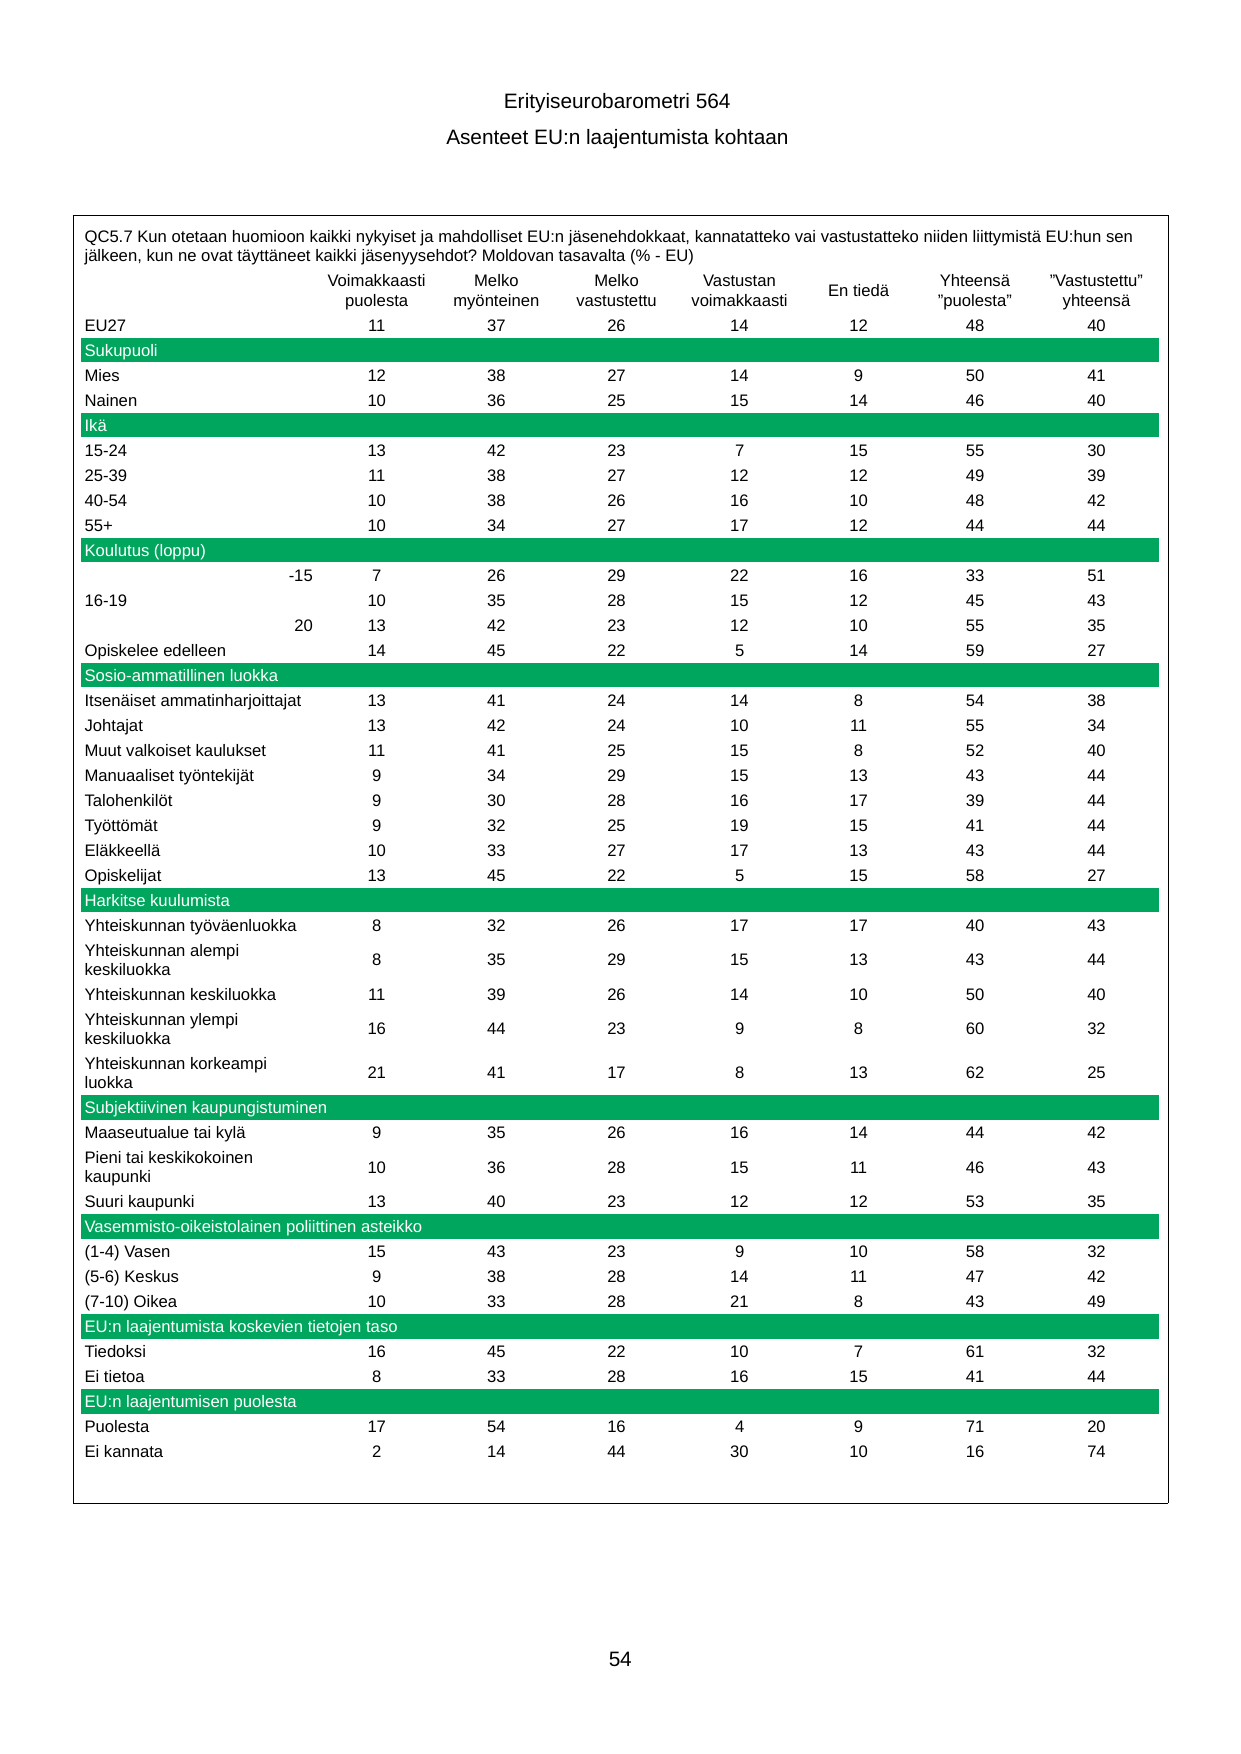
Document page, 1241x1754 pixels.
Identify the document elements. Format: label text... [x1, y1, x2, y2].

table_cell 9 [678, 1239, 801, 1264]
table_cell 38 [438, 463, 555, 487]
table_cell Yhteiskunnan alempi keskiluokka [81, 938, 315, 982]
table_cell 21 [678, 1289, 801, 1314]
table_cell Puolesta [81, 1414, 315, 1439]
table_cell 28 [555, 788, 678, 812]
table_cell 40 [1034, 738, 1159, 762]
table_cell 12 [678, 463, 801, 487]
table_cell Melko vastustettu [555, 268, 678, 312]
table_cell 32 [1034, 1239, 1159, 1264]
table_cell 43 [916, 938, 1033, 982]
table_cell 17 [801, 788, 916, 812]
table_cell 10 [801, 1239, 916, 1264]
table_cell 15 [678, 738, 801, 762]
table_cell 22 [555, 638, 678, 662]
table_cell 29 [555, 763, 678, 787]
table_cell 26 [438, 563, 555, 587]
table_cell 55 [916, 613, 1033, 637]
table_cell 33 [438, 1289, 555, 1314]
table_cell 29 [555, 563, 678, 587]
table_cell 9 [315, 1120, 437, 1145]
table_cell EU:n laajentumista koskevien tietojen taso [81, 1314, 1159, 1339]
table_cell 55 [916, 438, 1033, 462]
table_cell 13 [801, 838, 916, 862]
table_cell 27 [1034, 638, 1159, 662]
table_cell Suuri kaupunki [81, 1189, 315, 1214]
table_cell 54 [916, 688, 1033, 712]
table_cell 9 [315, 1264, 437, 1289]
table_cell 38 [438, 488, 555, 512]
table_cell 16-19 [81, 588, 315, 612]
table_cell 20 [1034, 1414, 1159, 1439]
table_cell 17 [678, 838, 801, 862]
table_cell Ei kannata [81, 1439, 315, 1464]
table_cell 44 [1034, 813, 1159, 837]
table_cell 58 [916, 863, 1033, 887]
table_cell 12 [801, 1189, 916, 1214]
table_cell Opiskelijat [81, 863, 315, 887]
table_cell 41 [438, 738, 555, 762]
table_cell 14 [678, 982, 801, 1007]
table_cell 44 [555, 1439, 678, 1464]
table_cell 9 [801, 1414, 916, 1439]
table_cell 12 [801, 513, 916, 537]
table_cell 23 [555, 438, 678, 462]
table_cell Koulutus (loppu) [81, 538, 1159, 562]
table_cell 11 [801, 1145, 916, 1189]
table_cell 41 [438, 1051, 555, 1095]
table_cell 44 [916, 513, 1033, 537]
table_cell 10 [315, 388, 437, 412]
table_cell 27 [555, 363, 678, 387]
table_cell 49 [1034, 1289, 1159, 1314]
table_cell 11 [315, 738, 437, 762]
table_cell Työttömät [81, 813, 315, 837]
table_cell 54 [438, 1414, 555, 1439]
table_cell 40 [438, 1189, 555, 1214]
table_cell 7 [678, 438, 801, 462]
table_cell 60 [916, 1007, 1033, 1051]
table_cell 13 [315, 863, 437, 887]
table_cell -15 [81, 563, 315, 587]
table_cell 8 [315, 913, 437, 937]
table_cell 40 [1034, 388, 1159, 412]
table_cell 44 [438, 1007, 555, 1051]
table_cell 16 [678, 1120, 801, 1145]
table_cell Yhteiskunnan työväenluokka [81, 913, 315, 937]
table_cell 27 [1034, 863, 1159, 887]
table_cell 45 [916, 588, 1033, 612]
table_cell 28 [555, 1145, 678, 1189]
table_cell 15 [801, 1364, 916, 1389]
table_cell 11 [315, 463, 437, 487]
table_cell 12 [801, 588, 916, 612]
table_cell 44 [1034, 788, 1159, 812]
table_cell 44 [1034, 838, 1159, 862]
table_cell 14 [438, 1439, 555, 1464]
table_cell Talohenkilöt [81, 788, 315, 812]
table_cell 26 [555, 488, 678, 512]
table_cell 43 [916, 763, 1033, 787]
table_cell Sukupuoli [81, 338, 1159, 362]
table_cell 14 [678, 688, 801, 712]
table_cell 32 [1034, 1339, 1159, 1364]
table_cell 10 [315, 513, 437, 537]
table_cell 42 [438, 613, 555, 637]
table_cell 11 [315, 982, 437, 1007]
table_cell 25-39 [81, 463, 315, 487]
table_cell 59 [916, 638, 1033, 662]
table_cell 16 [315, 1339, 437, 1364]
table_cell EU27 [81, 313, 315, 337]
table_cell 42 [438, 713, 555, 737]
table_cell 7 [315, 563, 437, 587]
table_cell 14 [801, 388, 916, 412]
table_cell 15 [678, 763, 801, 787]
table_cell 25 [555, 738, 678, 762]
table_cell 8 [678, 1051, 801, 1095]
table_cell Voimakkaasti puolesta [315, 268, 437, 312]
table_cell 71 [916, 1414, 1033, 1439]
table_cell 16 [801, 563, 916, 587]
table_cell Yhteiskunnan keskiluokka [81, 982, 315, 1007]
table_cell 13 [315, 438, 437, 462]
table_cell 2 [315, 1439, 437, 1464]
table_cell 16 [678, 788, 801, 812]
table_cell 43 [1034, 1145, 1159, 1189]
table_cell 48 [916, 488, 1033, 512]
table_cell Melko myönteinen [438, 268, 555, 312]
table_cell 29 [555, 938, 678, 982]
table_cell (5-6) Keskus [81, 1264, 315, 1289]
table_cell 41 [916, 1364, 1033, 1389]
table_cell 51 [1034, 563, 1159, 587]
table_cell 34 [1034, 713, 1159, 737]
table_cell 25 [555, 388, 678, 412]
table_cell 9 [315, 788, 437, 812]
table_cell 10 [678, 713, 801, 737]
table_cell 16 [555, 1414, 678, 1439]
table_cell 45 [438, 863, 555, 887]
table_cell 74 [1034, 1439, 1159, 1464]
table_cell En tiedä [801, 268, 916, 312]
table_cell 46 [916, 388, 1033, 412]
table_cell 28 [555, 1289, 678, 1314]
table_cell 10 [801, 1439, 916, 1464]
table_cell 17 [801, 913, 916, 937]
table_cell 11 [801, 1264, 916, 1289]
table_cell 42 [1034, 1120, 1159, 1145]
table_cell Muut valkoiset kaulukset [81, 738, 315, 762]
table_cell 23 [555, 613, 678, 637]
table_cell ”Vastustettu” yhteensä [1034, 268, 1159, 312]
table_cell 45 [438, 638, 555, 662]
table_cell 10 [315, 1289, 437, 1314]
table_cell Nainen [81, 388, 315, 412]
table_cell 32 [438, 913, 555, 937]
table_cell 10 [801, 613, 916, 637]
table_cell 15 [678, 1145, 801, 1189]
table_cell 17 [555, 1051, 678, 1095]
table_cell 14 [801, 638, 916, 662]
table_cell 9 [678, 1007, 801, 1051]
table_cell 12 [678, 613, 801, 637]
table_cell 15 [678, 938, 801, 982]
table_cell 36 [438, 388, 555, 412]
table_cell Ei tietoa [81, 1364, 315, 1389]
table_cell 27 [555, 838, 678, 862]
table_cell 30 [678, 1439, 801, 1464]
table_cell 8 [801, 688, 916, 712]
table_cell 13 [315, 1189, 437, 1214]
table_cell 27 [555, 513, 678, 537]
table_cell 15 [315, 1239, 437, 1264]
table_cell 10 [315, 588, 437, 612]
table_cell 61 [916, 1339, 1033, 1364]
table_cell 42 [1034, 1264, 1159, 1289]
table_cell 14 [678, 363, 801, 387]
table_cell 39 [916, 788, 1033, 812]
table_cell 19 [678, 813, 801, 837]
table_cell 34 [438, 763, 555, 787]
table_cell 23 [555, 1239, 678, 1264]
table_cell 52 [916, 738, 1033, 762]
table_header QC5.7 Kun otetaan huomioon kaikki nykyiset ja mahdolliset EU:n jäsenehdokkaat, kannatatteko vai vastustatteko niiden liittymistä EU:hun sen jälkeen, kun ne ovat täyttäneet kaikki jäsenyysehdot? Moldovan tasavalta (% - EU) [81, 224, 1159, 268]
table_cell Ikä [81, 413, 1159, 437]
table_cell 28 [555, 588, 678, 612]
table_cell 8 [315, 1364, 437, 1389]
table_cell 8 [801, 1289, 916, 1314]
table_cell 16 [315, 1007, 437, 1051]
table_cell 35 [1034, 1189, 1159, 1214]
table_cell (1-4) Vasen [81, 1239, 315, 1264]
table_cell 32 [1034, 1007, 1159, 1051]
table_cell 12 [801, 463, 916, 487]
table_cell 10 [678, 1339, 801, 1364]
table_cell Johtajat [81, 713, 315, 737]
table_cell 44 [1034, 1364, 1159, 1389]
table_cell 41 [438, 688, 555, 712]
table_cell 11 [315, 313, 437, 337]
table_cell 17 [315, 1414, 437, 1439]
table_cell 16 [916, 1439, 1033, 1464]
table_cell 43 [916, 1289, 1033, 1314]
table_cell 5 [678, 863, 801, 887]
table_cell 21 [315, 1051, 437, 1095]
table_cell 50 [916, 982, 1033, 1007]
table_cell 16 [678, 1364, 801, 1389]
table_cell 43 [916, 838, 1033, 862]
table_cell 16 [678, 488, 801, 512]
table_cell 8 [801, 1007, 916, 1051]
table_cell 47 [916, 1264, 1033, 1289]
table_cell Subjektiivinen kaupungistuminen [81, 1095, 1159, 1120]
table_cell 44 [1034, 513, 1159, 537]
table_cell 15 [678, 588, 801, 612]
table_cell [81, 268, 315, 312]
table_cell Harkitse kuulumista [81, 888, 1159, 912]
table_cell 35 [438, 588, 555, 612]
table_cell 33 [438, 838, 555, 862]
table_cell 26 [555, 913, 678, 937]
table_cell Opiskelee edelleen [81, 638, 315, 662]
table_cell 25 [555, 813, 678, 837]
table_cell 41 [916, 813, 1033, 837]
table_cell 23 [555, 1007, 678, 1051]
table_cell 14 [315, 638, 437, 662]
table_cell 8 [801, 738, 916, 762]
table_cell 11 [801, 713, 916, 737]
table_cell 37 [438, 313, 555, 337]
table_cell 39 [1034, 463, 1159, 487]
table_cell 38 [438, 1264, 555, 1289]
table_cell Yhteiskunnan ylempi keskiluokka [81, 1007, 315, 1051]
table_cell 43 [1034, 913, 1159, 937]
table_cell 33 [916, 563, 1033, 587]
table_cell 62 [916, 1051, 1033, 1095]
table_cell 13 [315, 688, 437, 712]
table_cell 30 [438, 788, 555, 812]
table_cell 4 [678, 1414, 801, 1439]
table_cell EU:n laajentumisen puolesta [81, 1389, 1159, 1414]
table_cell 10 [315, 838, 437, 862]
table_cell 13 [801, 1051, 916, 1095]
table_cell 42 [438, 438, 555, 462]
table_cell 40 [1034, 982, 1159, 1007]
table_cell 14 [801, 1120, 916, 1145]
table_cell 43 [438, 1239, 555, 1264]
table_cell 43 [1034, 588, 1159, 612]
table_cell 15 [801, 438, 916, 462]
table_cell 15 [678, 388, 801, 412]
table_cell Yhteensä ”puolesta” [916, 268, 1033, 312]
table_cell 35 [438, 938, 555, 982]
table_cell 45 [438, 1339, 555, 1364]
table_cell 7 [801, 1339, 916, 1364]
table_cell 10 [801, 982, 916, 1007]
table_cell 13 [315, 613, 437, 637]
table_cell 36 [438, 1145, 555, 1189]
table_cell 42 [1034, 488, 1159, 512]
table_cell 22 [678, 563, 801, 587]
table_cell 39 [438, 982, 555, 1007]
table_cell 55+ [81, 513, 315, 537]
table_cell 26 [555, 313, 678, 337]
table_cell 17 [678, 913, 801, 937]
table_cell Vasemmisto-oikeistolainen poliittinen asteikko [81, 1214, 1159, 1239]
table_cell 49 [916, 463, 1033, 487]
table_cell 44 [916, 1120, 1033, 1145]
table_cell 15-24 [81, 438, 315, 462]
table_cell Yhteiskunnan korkeampi luokka [81, 1051, 315, 1095]
table_cell 26 [555, 982, 678, 1007]
table_cell 5 [678, 638, 801, 662]
table_cell Sosio-ammatillinen luokka [81, 663, 1159, 687]
table_cell 28 [555, 1264, 678, 1289]
table_cell Tiedoksi [81, 1339, 315, 1364]
table_cell 22 [555, 863, 678, 887]
table_cell 9 [801, 363, 916, 387]
table_cell 10 [315, 1145, 437, 1189]
table_cell 44 [1034, 763, 1159, 787]
table_cell 50 [916, 363, 1033, 387]
table_cell 30 [1034, 438, 1159, 462]
table_cell Pieni tai keskikokoinen kaupunki [81, 1145, 315, 1189]
table_cell 53 [916, 1189, 1033, 1214]
table_cell 58 [916, 1239, 1033, 1264]
table_cell 48 [916, 313, 1033, 337]
table_cell 41 [1034, 363, 1159, 387]
table_cell 27 [555, 463, 678, 487]
table_cell 34 [438, 513, 555, 537]
table_cell 20 [81, 613, 315, 637]
table_cell 10 [315, 488, 437, 512]
table_cell 15 [801, 863, 916, 887]
table_cell 14 [678, 313, 801, 337]
table_cell 9 [315, 813, 437, 837]
table_cell Itsenäiset ammatinharjoittajat [81, 688, 315, 712]
table_cell 38 [438, 363, 555, 387]
table_cell 13 [801, 938, 916, 982]
table_cell 46 [916, 1145, 1033, 1189]
table_cell 12 [678, 1189, 801, 1214]
table_cell Vastustan voimakkaasti [678, 268, 801, 312]
table_cell 35 [1034, 613, 1159, 637]
table_cell Manuaaliset työntekijät [81, 763, 315, 787]
table_cell 26 [555, 1120, 678, 1145]
table_cell Eläkkeellä [81, 838, 315, 862]
table_cell 55 [916, 713, 1033, 737]
table_cell 17 [678, 513, 801, 537]
table_cell 12 [315, 363, 437, 387]
table_cell 44 [1034, 938, 1159, 982]
table_cell 28 [555, 1364, 678, 1389]
table_cell 13 [801, 763, 916, 787]
table_cell Maaseutualue tai kylä [81, 1120, 315, 1145]
table_cell 38 [1034, 688, 1159, 712]
table_cell 32 [438, 813, 555, 837]
table_cell 10 [801, 488, 916, 512]
table_cell 24 [555, 688, 678, 712]
table_cell 33 [438, 1364, 555, 1389]
table_cell 8 [315, 938, 437, 982]
table_cell 15 [801, 813, 916, 837]
table_cell Mies [81, 363, 315, 387]
table_cell 40 [916, 913, 1033, 937]
table_cell 13 [315, 713, 437, 737]
table_cell 35 [438, 1120, 555, 1145]
table_cell (7-10) Oikea [81, 1289, 315, 1314]
table_cell 12 [801, 313, 916, 337]
table_cell 40-54 [81, 488, 315, 512]
table_cell 40 [1034, 313, 1159, 337]
table_cell 14 [678, 1264, 801, 1289]
table_cell 22 [555, 1339, 678, 1364]
table_cell 9 [315, 763, 437, 787]
table_cell 23 [555, 1189, 678, 1214]
table_cell 25 [1034, 1051, 1159, 1095]
table_cell 24 [555, 713, 678, 737]
